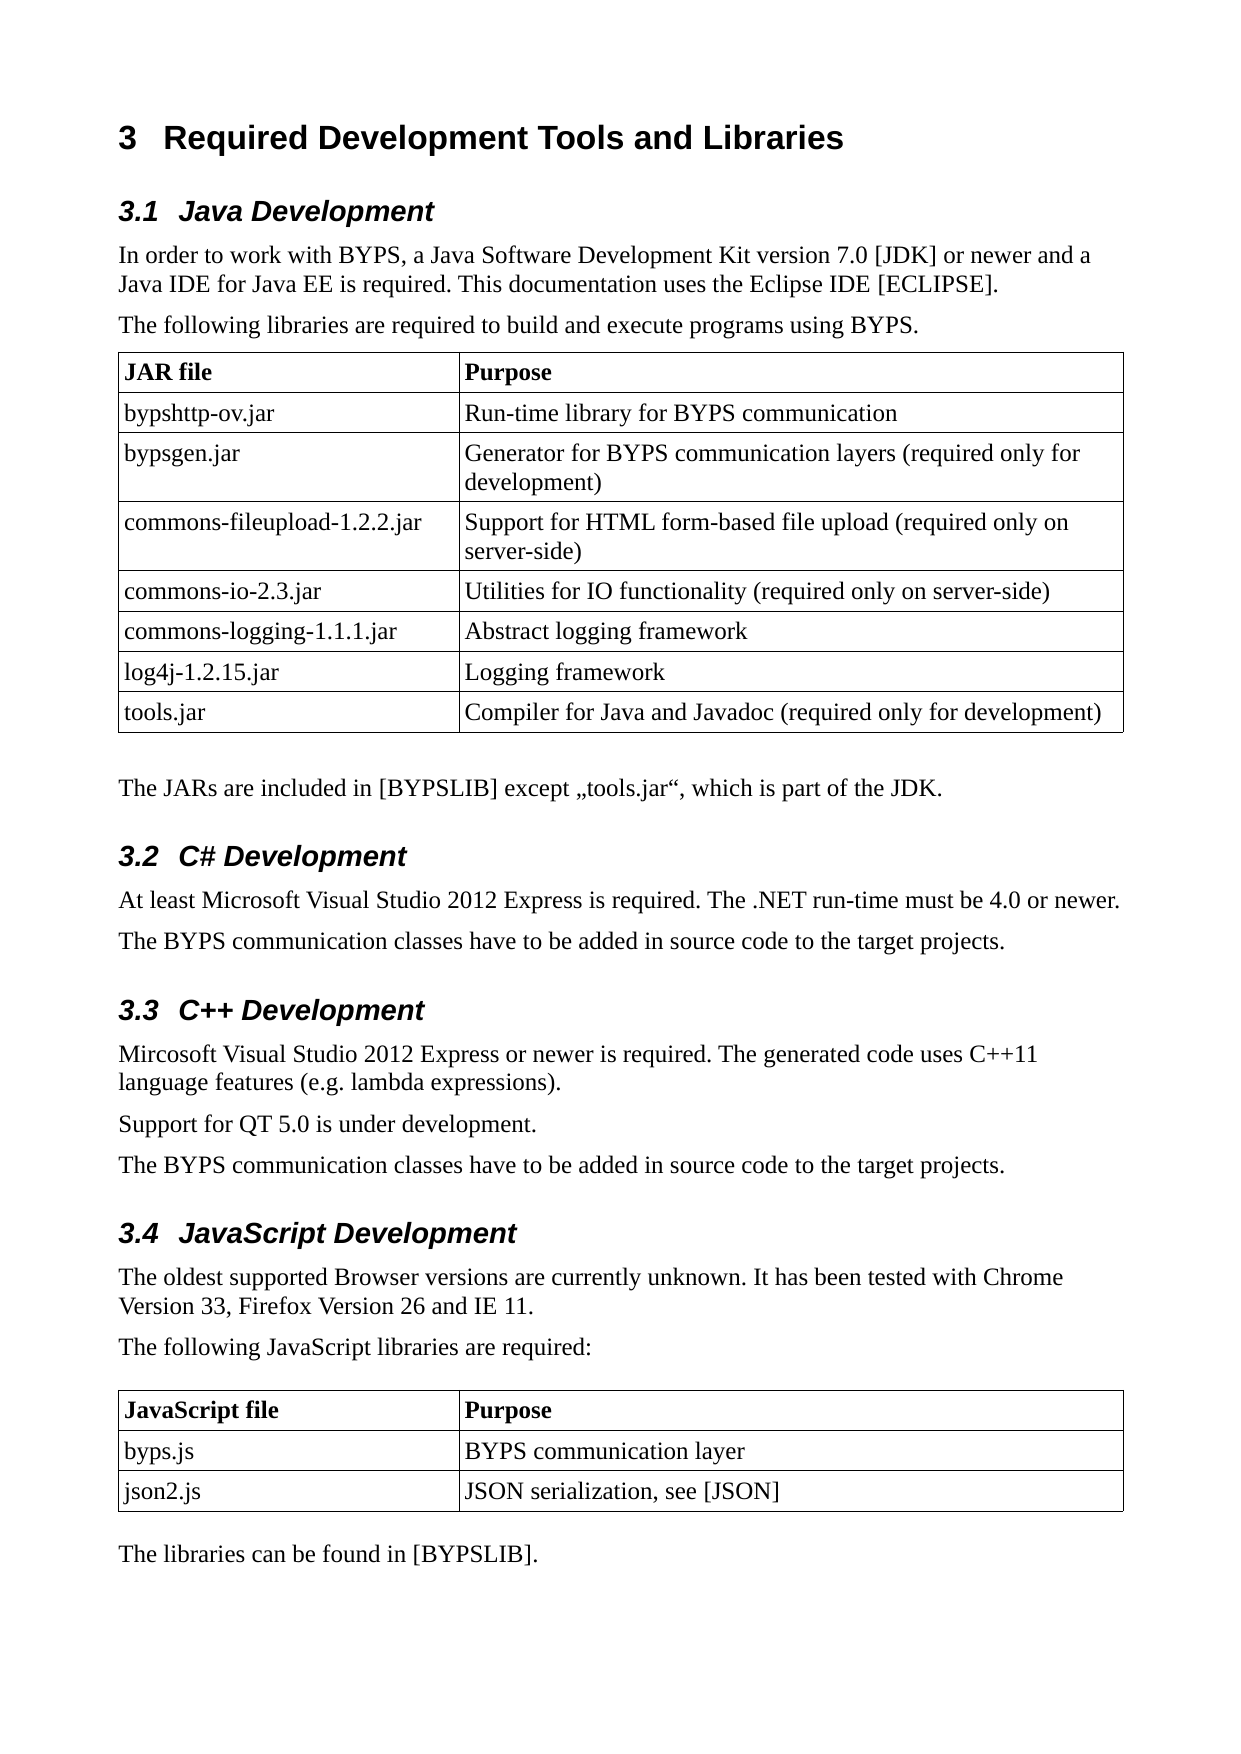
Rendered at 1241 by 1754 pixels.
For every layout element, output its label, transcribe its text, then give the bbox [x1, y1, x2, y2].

table_cell Compiler for Java and Javadoc (required only for development) [460, 692, 1123, 732]
text The BYPS communication classes have to be added in source code to the target projects. [118, 1150, 1122, 1179]
table_cell Abstract logging framework [460, 612, 1123, 651]
table_cell commons-io-2.3.jar [119, 571, 459, 611]
table_header Purpose [460, 1391, 1123, 1430]
table_cell BYPS communication layer [460, 1431, 1123, 1470]
table_cell Generator for BYPS communication layers (required only for development) [460, 433, 1123, 501]
text The libraries can be found in [BYPSLIB]. [118, 1539, 1122, 1568]
text In order to work with BYPS, a Java Software Development Kit version 7.0 [JDK] or newer and a Java IDE for Java EE is required. This documentation uses the Eclipse IDE [ECLIPSE]. [118, 240, 1122, 298]
text The JARs are included in [BYPSLIB] except „tools.jar“, which is part of the JDK. [118, 773, 1122, 802]
text The following libraries are required to build and execute programs using BYPS. [118, 310, 1122, 339]
table_cell JSON serialization, see [JSON] [460, 1471, 1123, 1511]
table_header JAR file [119, 353, 459, 392]
subtitle Java Development [118, 194, 1122, 228]
subtitle Required Development Tools and Libraries [118, 118, 1122, 157]
table_cell log4j-1.2.15.jar [119, 652, 459, 691]
table_cell Logging framework [460, 652, 1123, 691]
text The oldest supported Browser versions are currently unknown. It has been tested with Chrome Version 33, Firefox Version 26 and IE 11. [118, 1262, 1122, 1320]
subtitle JavaScript Development [118, 1216, 1122, 1250]
text The BYPS communication classes have to be added in source code to the target projects. [118, 926, 1122, 955]
table_cell bypsgen.jar [119, 433, 459, 501]
subtitle C++ Development [118, 993, 1122, 1026]
table_cell Utilities for IO functionality (required only on server-side) [460, 571, 1123, 611]
subtitle C# Development [118, 839, 1122, 873]
table_header JavaScript file [119, 1391, 459, 1430]
table_cell tools.jar [119, 692, 459, 732]
table_cell commons-logging-1.1.1.jar [119, 612, 459, 651]
text The following JavaScript libraries are required: [118, 1332, 1122, 1361]
text Mircosoft Visual Studio 2012 Express or newer is required. The generated code uses C++11 language features (e.g. lambda expressions). [118, 1039, 1122, 1096]
table_cell commons-fileupload-1.2.2.jar [119, 502, 459, 570]
table_cell bypshttp-ov.jar [119, 393, 459, 432]
table_header Purpose [460, 353, 1123, 392]
table_cell byps.js [119, 1431, 459, 1470]
text Support for QT 5.0 is under development. [118, 1109, 1122, 1137]
table_cell Run-time library for BYPS communication [460, 393, 1123, 432]
table_cell Support for HTML form-based file upload (required only on server-side) [460, 502, 1123, 570]
text At least Microsoft Visual Studio 2012 Express is required. The .NET run-time must be 4.0 or newer. [118, 885, 1122, 914]
table_cell json2.js [119, 1471, 459, 1511]
